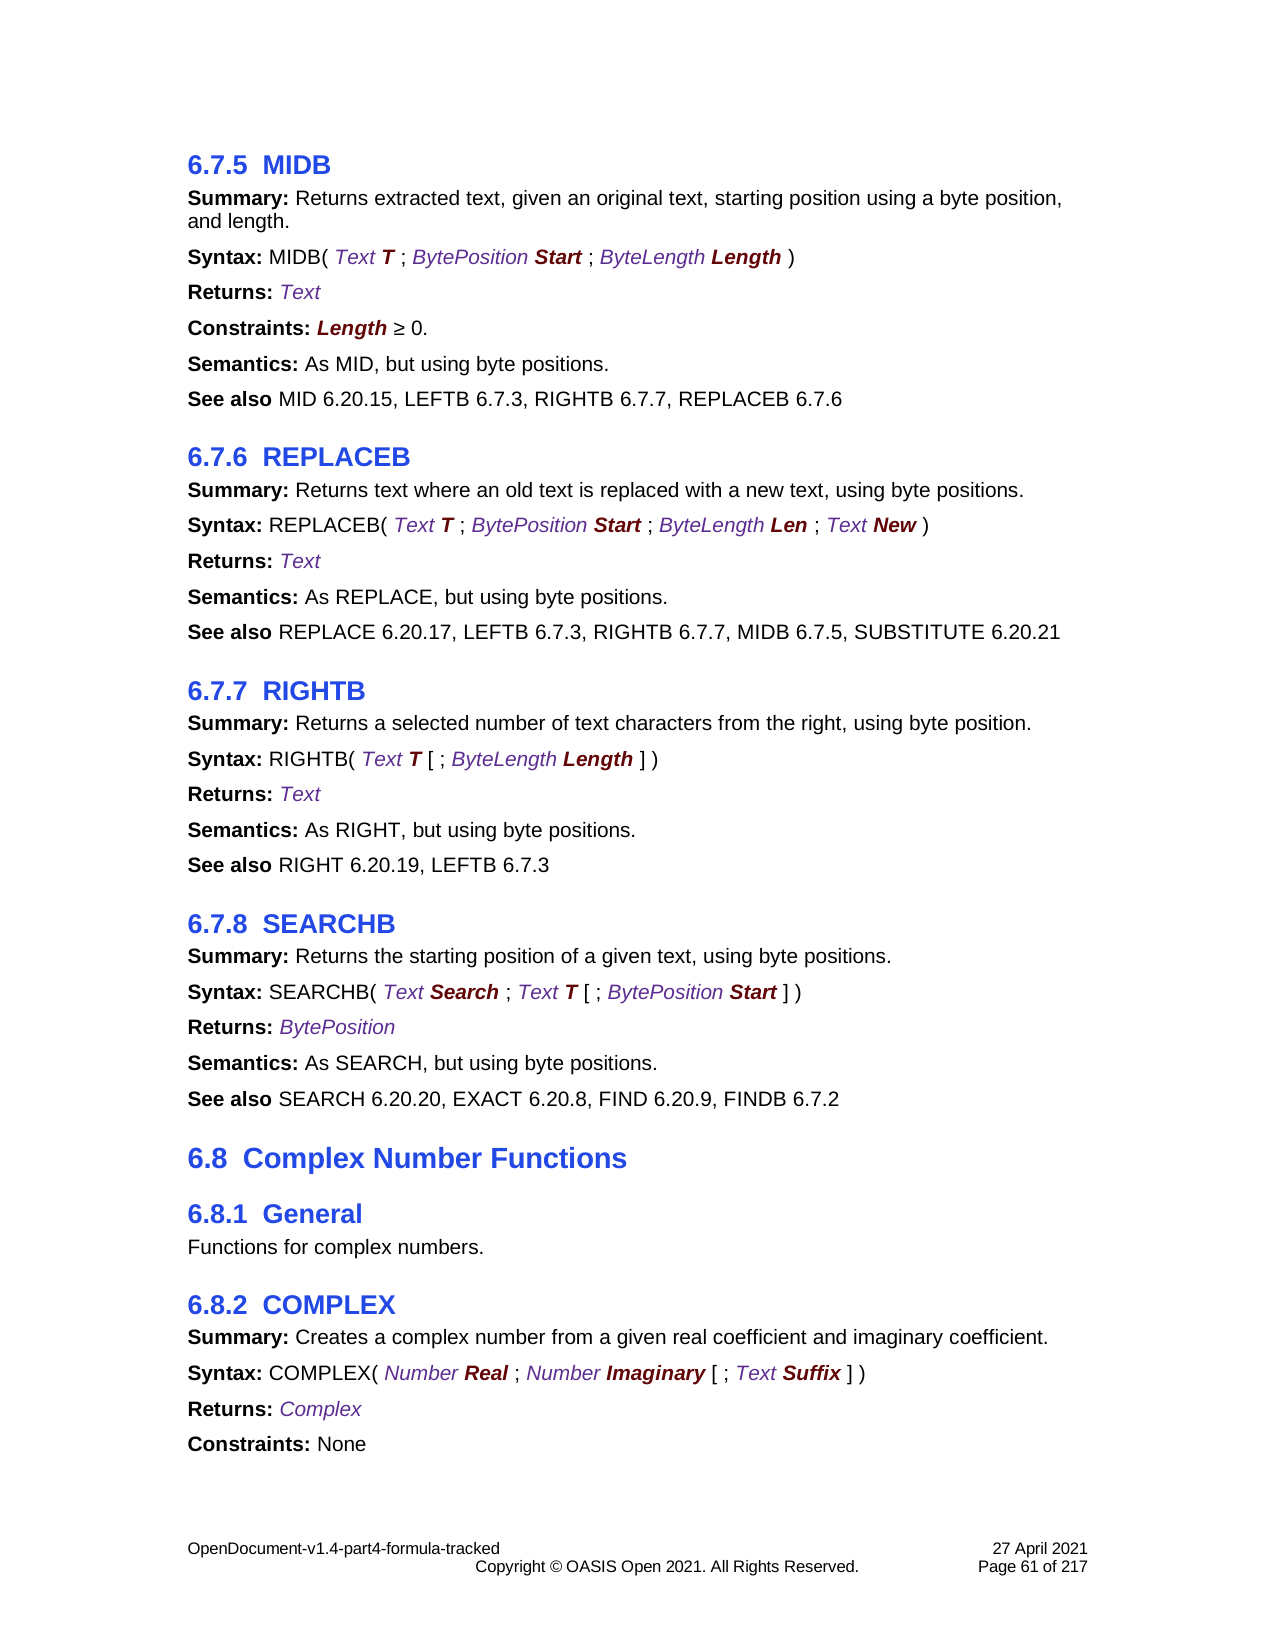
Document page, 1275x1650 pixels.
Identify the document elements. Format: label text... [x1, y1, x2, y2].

text Returns: BytePosition [187, 1016, 1088, 1039]
subtitle General [187, 1199, 1088, 1229]
text Returns: Complex [187, 1397, 1088, 1421]
subtitle COMPLEX [187, 1290, 1088, 1320]
text Returns: Text [187, 281, 1088, 304]
subtitle REPLACEB [187, 442, 1088, 472]
text Functions for complex numbers. [187, 1235, 1088, 1259]
subtitle MIDB [187, 150, 1088, 180]
text Syntax: RIGHTB( Text T [ ; ByteLength Length ] ) [187, 747, 1088, 771]
text Summary: Returns the starting position of a given text, using byte positions. [187, 944, 1088, 968]
text Summary: Returns extracted text, given an original text, starting position using a byte position, and length. [187, 186, 1088, 233]
text Summary: Returns text where an old text is replaced with a new text, using byte positions. [187, 478, 1088, 502]
text Constraints: None [187, 1433, 1088, 1456]
text See also SEARCH 6.20.20, EXACT 6.20.8, FIND 6.20.9, FINDB 6.7.2 [187, 1087, 1088, 1111]
subtitle RIGHTB [187, 675, 1088, 705]
text Constraints: Length ≥ 0. [187, 316, 1088, 340]
text Summary: Creates a complex number from a given real coefficient and imaginary coefficient. [187, 1326, 1088, 1349]
text Syntax: COMPLEX( Number Real ; Number Imaginary [ ; Text Suffix ] ) [187, 1361, 1088, 1385]
text See also REPLACE 6.20.17, LEFTB 6.7.3, RIGHTB 6.7.7, MIDB 6.7.5, SUBSTITUTE 6.20.21 [187, 621, 1088, 644]
subtitle SEARCHB [187, 908, 1088, 938]
text Summary: Returns a selected number of text characters from the right, using byte position. [187, 711, 1088, 735]
text Semantics: As SEARCH, but using byte positions. [187, 1051, 1088, 1075]
text See also RIGHT 6.20.19, LEFTB 6.7.3 [187, 854, 1088, 877]
text Semantics: As RIGHT, but using byte positions. [187, 818, 1088, 842]
text Returns: Text [187, 783, 1088, 806]
text Semantics: As REPLACE, but using byte positions. [187, 585, 1088, 609]
text Syntax: SEARCHB( Text Search ; Text T [ ; BytePosition Start ] ) [187, 980, 1088, 1004]
text Returns: Text [187, 549, 1088, 573]
text Syntax: MIDB( Text T ; BytePosition Start ; ByteLength Length ) [187, 245, 1088, 269]
text Syntax: REPLACEB( Text T ; BytePosition Start ; ByteLength Len ; Text New ) [187, 514, 1088, 537]
subtitle Complex Number Functions [187, 1142, 1088, 1174]
text Semantics: As MID, but using byte positions. [187, 352, 1088, 376]
text See also MID 6.20.15, LEFTB 6.7.3, RIGHTB 6.7.7, REPLACEB 6.7.6 [187, 388, 1088, 411]
